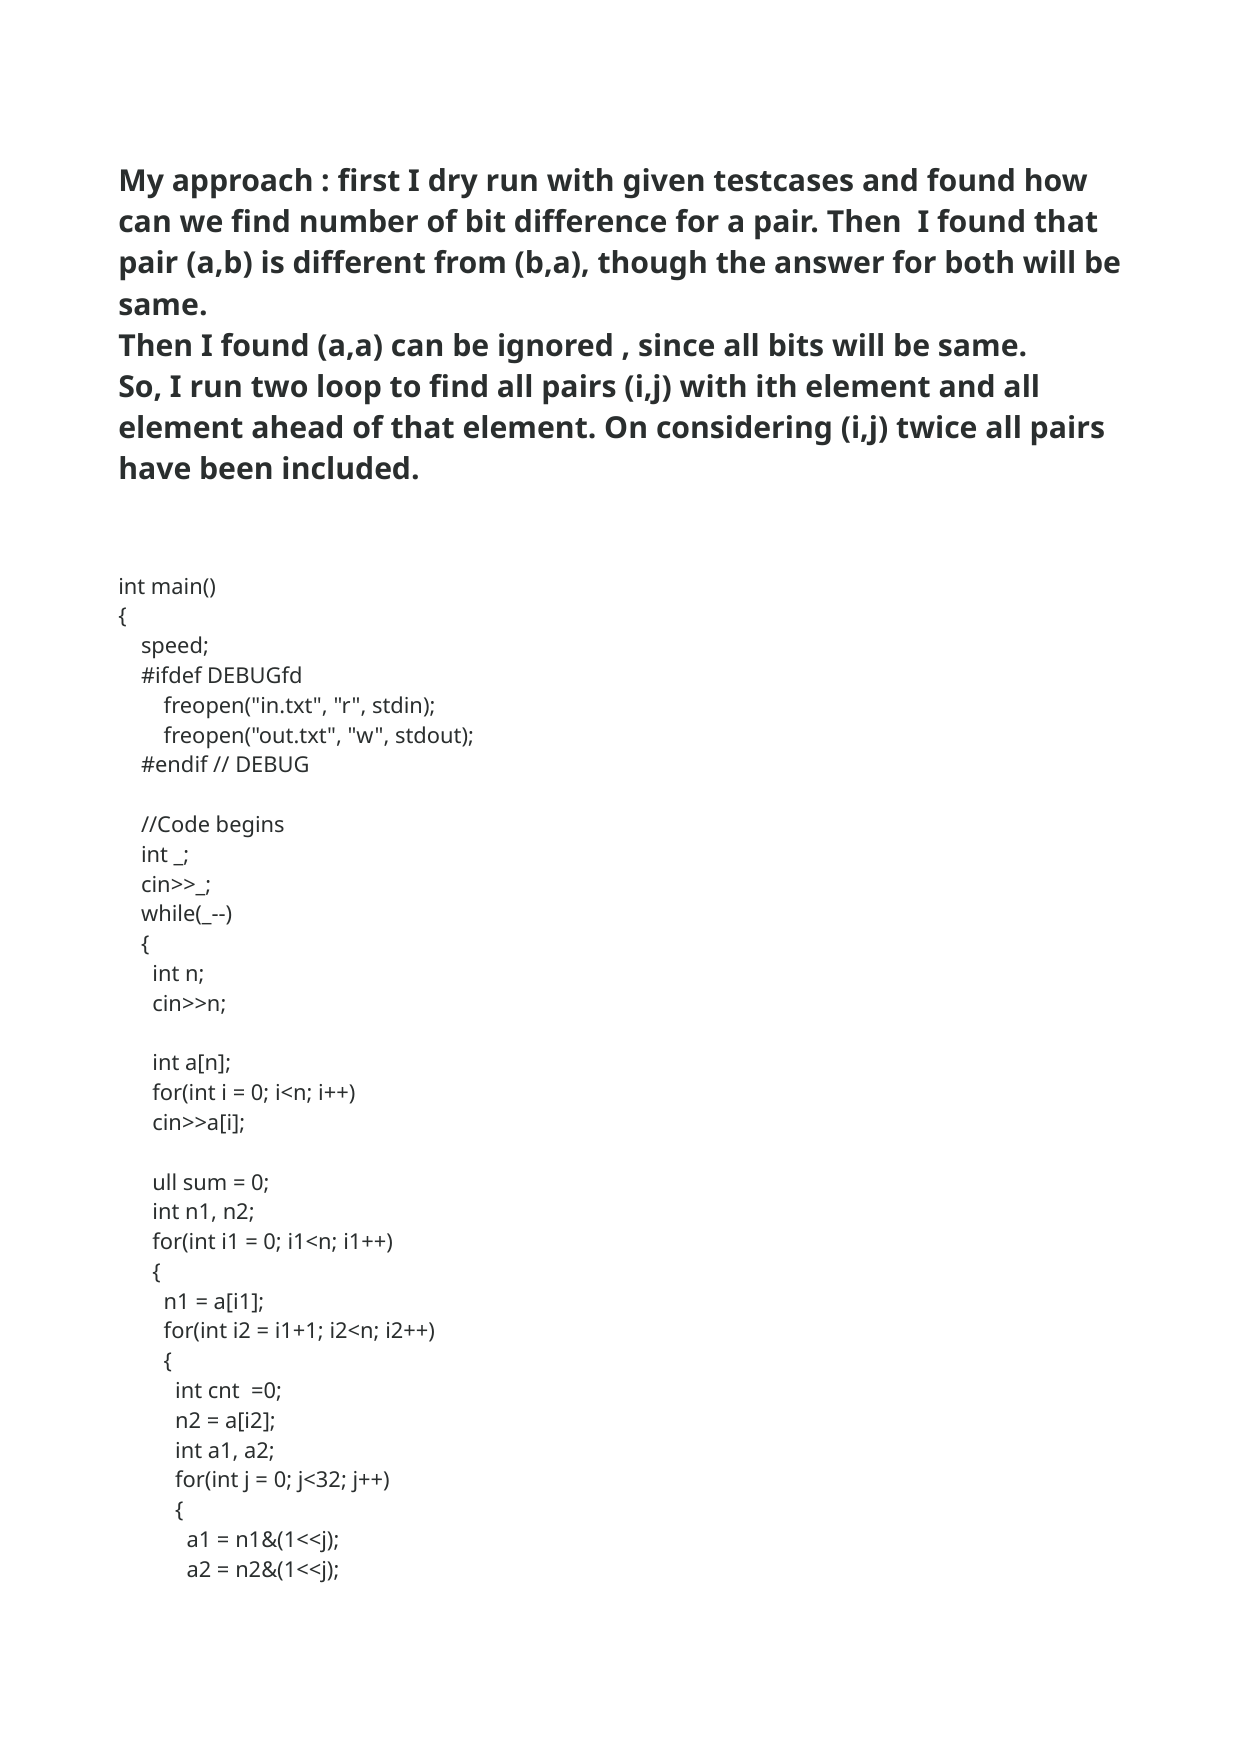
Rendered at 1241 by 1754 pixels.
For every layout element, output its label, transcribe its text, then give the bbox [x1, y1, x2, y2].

text for(int i1 = 0; i1<n; i1++) [118, 1226, 1122, 1256]
text int a[n]; [118, 1047, 1122, 1077]
text freopen("out.txt", "w", stdout); [118, 720, 1122, 749]
text speed; [118, 630, 1122, 660]
text a1 = n1&(1<<j); [118, 1524, 1122, 1554]
text Then I found (a,a) can be ignored , since all bits will be same. [118, 324, 1122, 365]
text a2 = n2&(1<<j); [118, 1554, 1122, 1584]
text for(int i = 0; i<n; i++) [118, 1077, 1122, 1107]
text int n; [118, 958, 1122, 988]
text So, I run two loop to find all pairs (i,j) with ith element and all element ahead of that element. On considering (i,j) twice all pairs have been included. [118, 365, 1122, 488]
text int main() [118, 571, 1122, 601]
text { [118, 928, 1122, 958]
text { [118, 1494, 1122, 1524]
text for(int j = 0; j<32; j++) [118, 1464, 1122, 1494]
text int _; [118, 839, 1122, 869]
text int cnt =0; [118, 1375, 1122, 1405]
text freopen("in.txt", "r", stdin); [118, 690, 1122, 720]
text cin>>n; [118, 988, 1122, 1018]
text n2 = a[i2]; [118, 1405, 1122, 1435]
text #ifdef DEBUGfd [118, 660, 1122, 690]
text #endif // DEBUG [118, 749, 1122, 779]
text { [118, 1256, 1122, 1286]
text cin>>_; [118, 869, 1122, 898]
text int n1, n2; [118, 1196, 1122, 1226]
text { [118, 1345, 1122, 1375]
text //Code begins [118, 809, 1122, 839]
text for(int i2 = i1+1; i2<n; i2++) [118, 1316, 1122, 1345]
text while(_--) [118, 898, 1122, 928]
text ull sum = 0; [118, 1167, 1122, 1196]
text int a1, a2; [118, 1435, 1122, 1464]
text { [118, 601, 1122, 630]
text n1 = a[i1]; [118, 1286, 1122, 1316]
text My approach : first I dry run with given testcases and found how can we find number of bit difference for a pair. Then I found that pair (a,b) is different from (b,a), though the answer for both will be same. [118, 159, 1122, 324]
text cin>>a[i]; [118, 1107, 1122, 1137]
